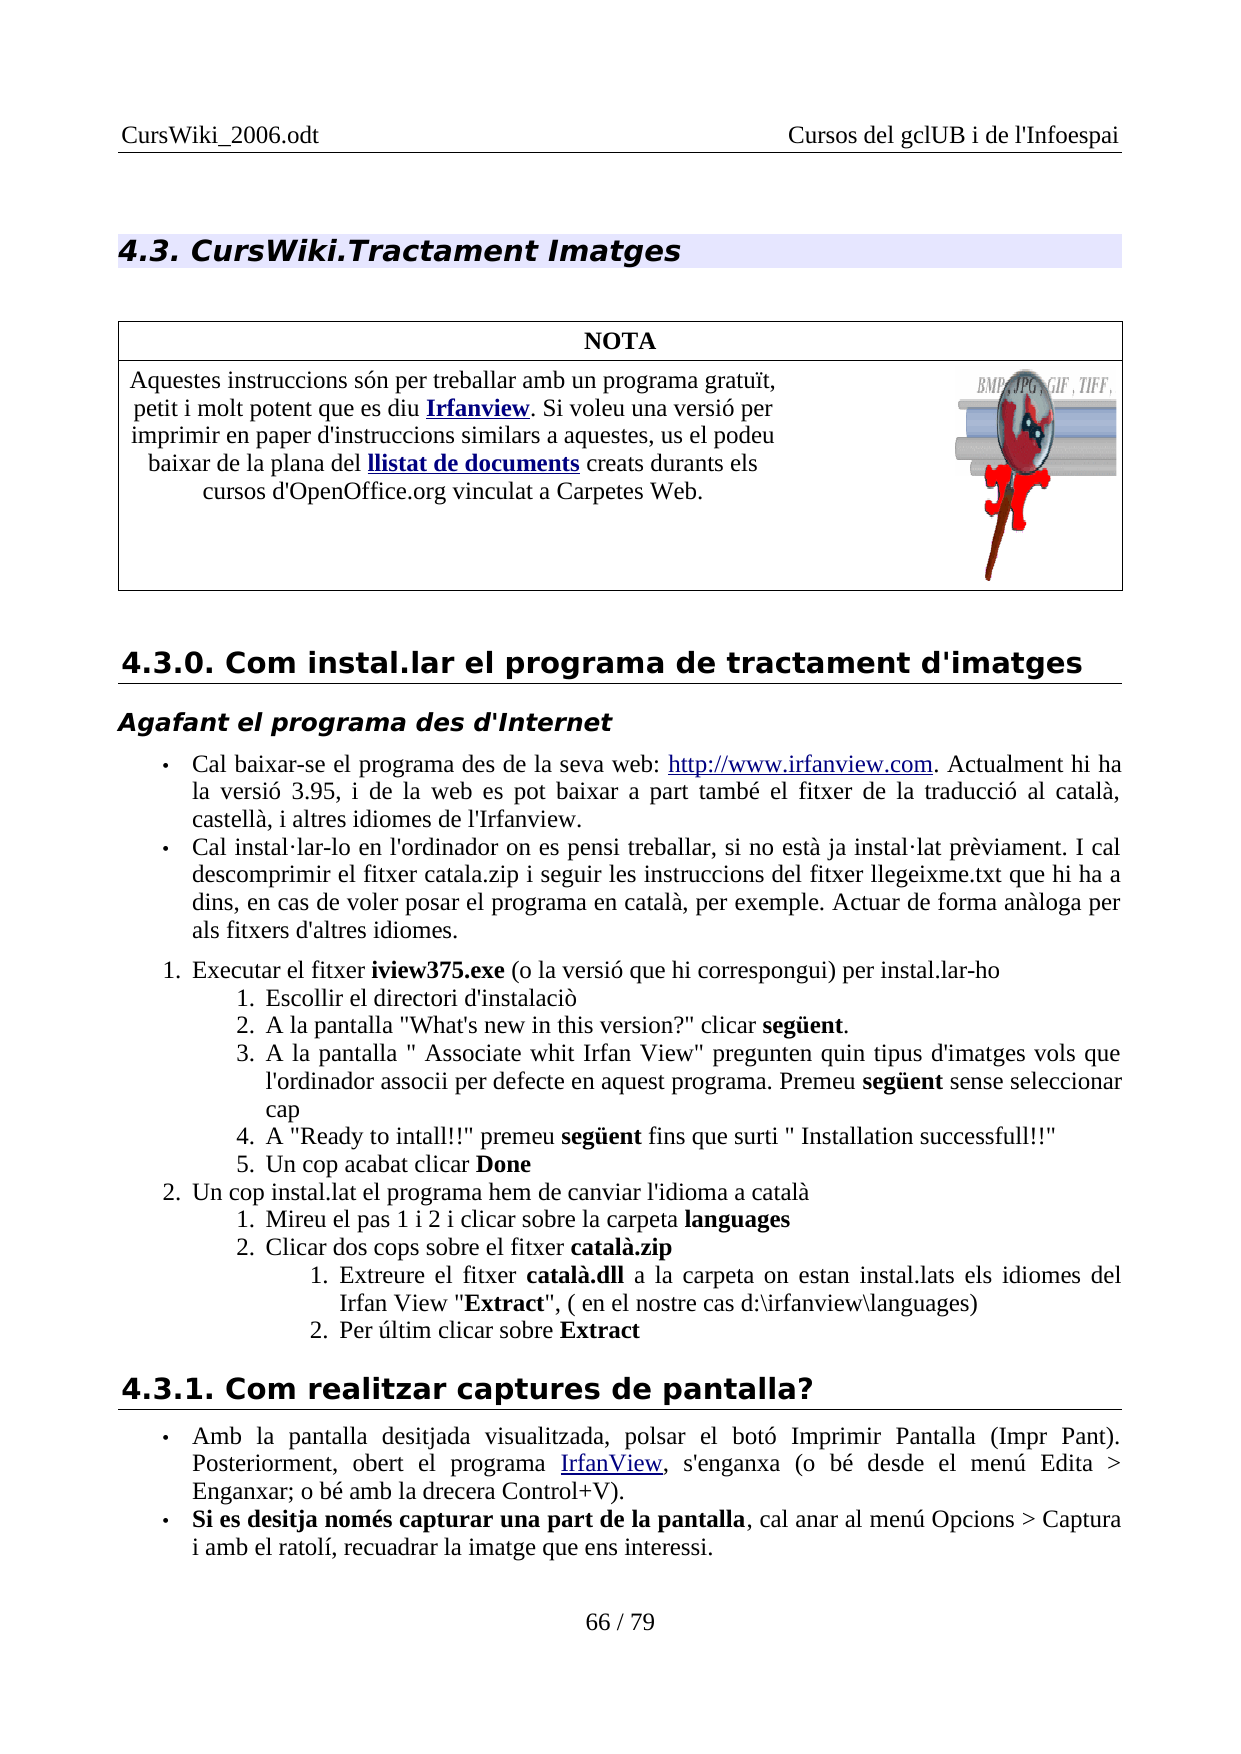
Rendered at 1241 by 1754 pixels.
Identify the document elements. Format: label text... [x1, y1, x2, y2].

list Executar el fitxer iview375.exe (o la versió que hi correspongui) per instal.lar-ho [162, 956, 1122, 984]
list Per últim clicar sobre Extract [309, 1316, 1122, 1344]
subtitle 4.3.1. Com realitzar captures de pantalla? [118, 1369, 1122, 1409]
picture [954, 366, 1117, 585]
list Clicar dos cops sobre el fitxer català.zip [236, 1233, 1122, 1261]
list Extreure el fitxer català.dll a la carpeta on estan instal.lats els idiomes del Irfan View "Extract", ( en el nostre cas d:\irfanview\languages) [309, 1261, 1122, 1316]
table_cell Aquestes instruccions són per treballar amb un programa gratuït, petit i molt potent que es diu Irfanview. Si voleu una versió per imprimir en paper d'instruccions similars a aquestes, us el podeu baixar de la plana del llistat de documents creats durants els cursos d'OpenOffice.org vinculat a Carpetes Web. [119, 361, 787, 590]
list Un cop instal.lat el programa hem de canviar l'idioma a català [162, 1178, 1122, 1206]
subtitle Agafant el programa des d'Internet [118, 708, 1122, 737]
table_cell [787, 361, 1122, 590]
list Mireu el pas 1 i 2 i clicar sobre la carpeta languages [236, 1206, 1122, 1233]
list Cal instal·lar-lo en l'ordinador on es pensi treballar, si no està ja instal·lat prèviament. I cal descomprimir el fitxer catala.zip i seguir les instruccions del fitxer llegeixme.txt que hi ha a dins, en cas de voler posar el programa en català, per exemple. Actuar de forma anàloga per als fitxers d'altres idiomes. [162, 833, 1122, 944]
list A "Ready to intall!!" premeu següent fins que surti " Installation successfull!!" [236, 1122, 1122, 1150]
list A la pantalla " Associate whit Irfan View" pregunten quin tipus d'imatges vols que l'ordinador associi per defecte en aquest programa. Premeu següent sense seleccionar cap [236, 1039, 1122, 1122]
table_header NOTA [119, 322, 1122, 360]
subtitle 4.3.0. Com instal.lar el programa de tractament d'imatges [118, 643, 1122, 683]
list A la pantalla "What's new in this version?" clicar següent. [236, 1012, 1122, 1039]
subtitle 4.3. CursWiki.Tractament Imatges [118, 234, 1122, 268]
list Si es desitja només capturar una part de la pantalla, cal anar al menú Opcions > Captura i amb el ratolí, recuadrar la imatge que ens interessi. [162, 1505, 1122, 1560]
list Escollir el directori d'instalaciò [236, 984, 1122, 1012]
list Un cop acabat clicar Done [236, 1150, 1122, 1178]
list Cal baixar-se el programa des de la seva web: http://www.irfanview.com. Actualment hi ha la versió 3.95, i de la web es pot baixar a part també el fitxer de la traducció al català, castellà, i altres idiomes de l'Irfanview. [162, 750, 1122, 833]
list Amb la pantalla desitjada visualitzada, polsar el botó Imprimir Pantalla (Impr Pant). Posteriorment, obert el programa IrfanView, s'enganxa (o bé desde el menú Edita > Enganxar; o bé amb la drecera Control+V). [162, 1422, 1122, 1505]
